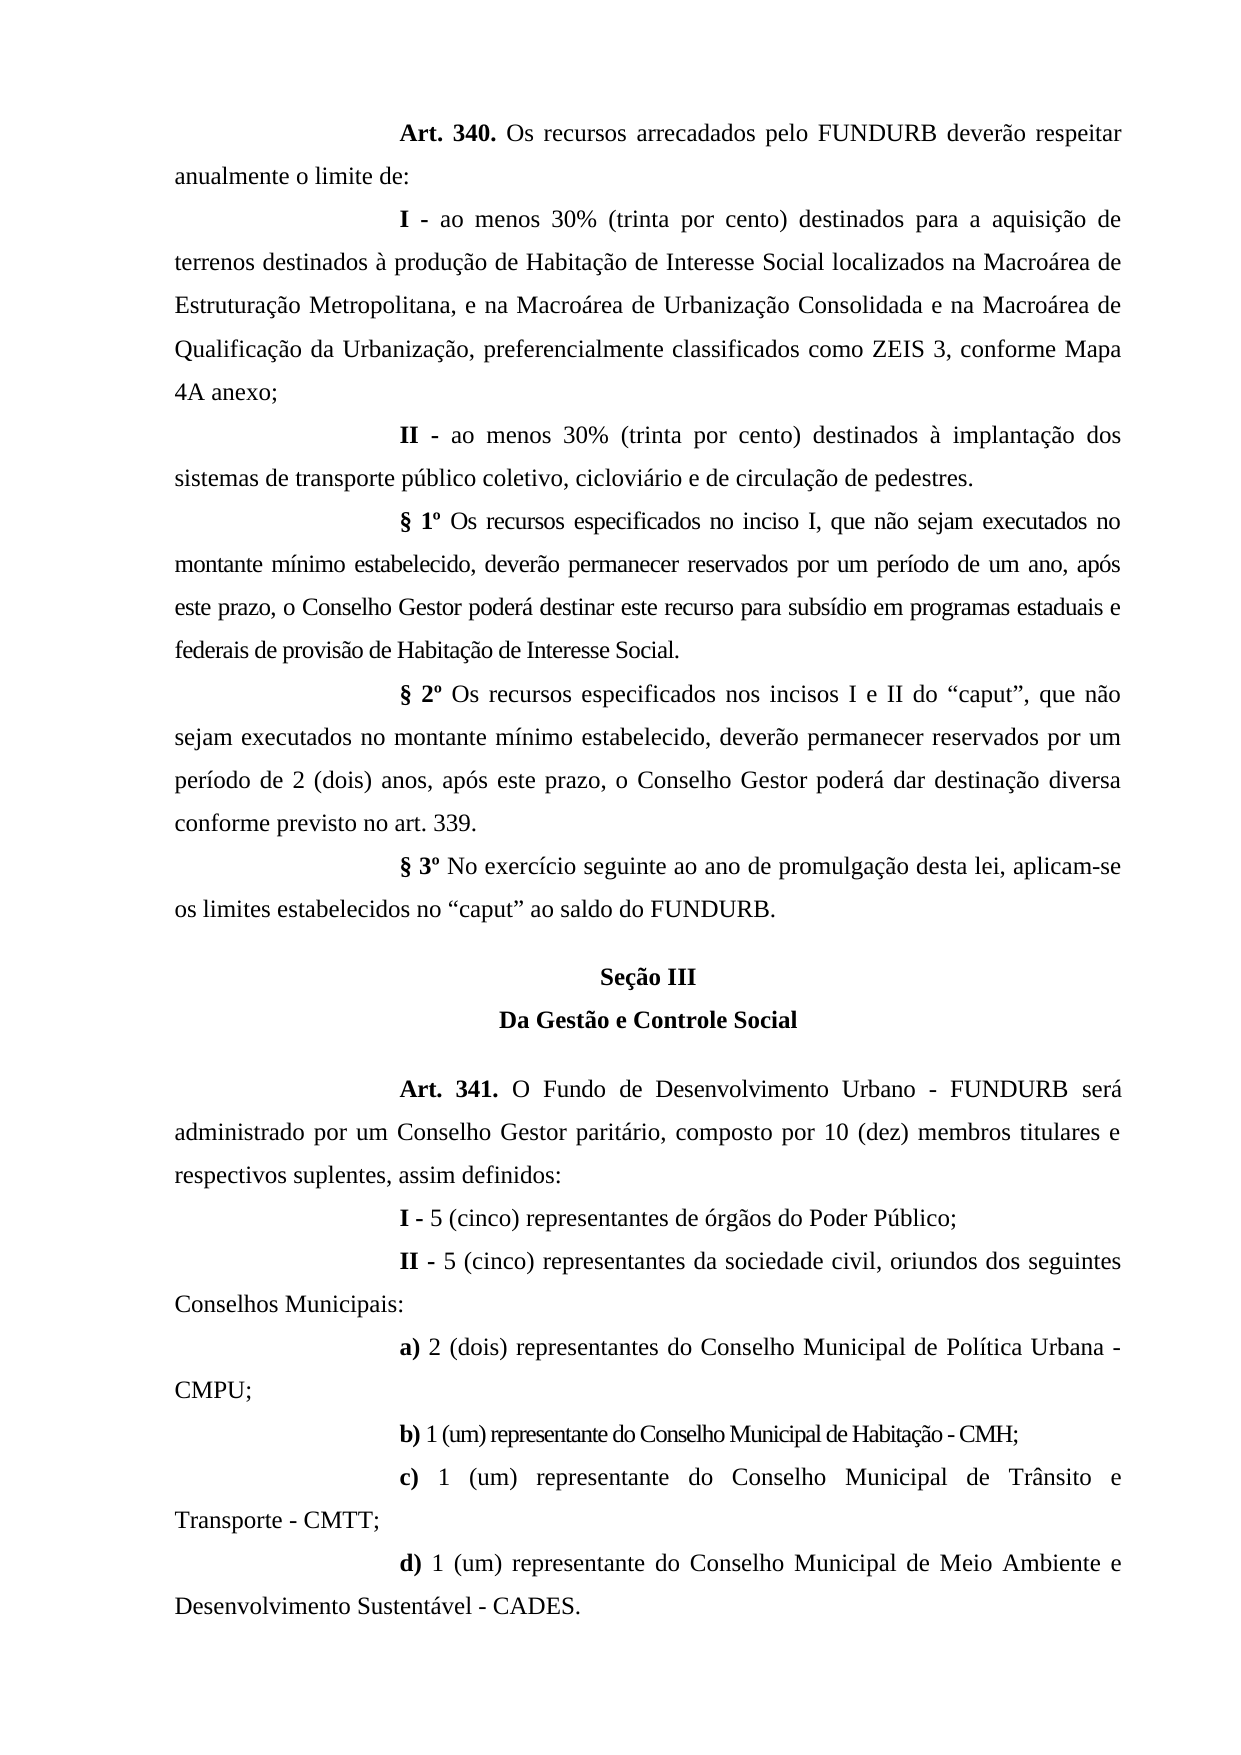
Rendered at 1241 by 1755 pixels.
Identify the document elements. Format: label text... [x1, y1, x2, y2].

text II - 5 (cinco) representantes da sociedade civil, oriundos dos seguintes Conselhos Municipais: [174, 1246, 1122, 1318]
text I - ao menos 30% (trinta por cento) destinados para a aquisição de terrenos destinados à produção de Habitação de Interesse Social localizados na Macroárea de Estruturação Metropolitana, e na Macroárea de Urbanização Consolidada e na Macroárea de Qualificação da Urbanização, preferencialmente classificados como ZEIS 3, conforme Mapa 4A anexo; [174, 204, 1122, 406]
text Art. 340. Os recursos arrecadados pelo FUNDURB deverão respeitar anualmente o limite de: [174, 118, 1122, 190]
text a) 2 (dois) representantes do Conselho Municipal de Política Urbana - CMPU; [174, 1332, 1122, 1404]
text Art. 341. O Fundo de Desenvolvimento Urbano - FUNDURB será administrado por um Conselho Gestor paritário, composto por 10 (dez) membros titulares e respectivos suplentes, assim definidos: [174, 1074, 1122, 1189]
text § 3º No exercício seguinte ao ano de promulgação desta lei, aplicam-se os limites estabelecidos no “caput” ao saldo do FUNDURB. [174, 851, 1122, 923]
text § 1º Os recursos especificados no inciso I, que não sejam executados no montante mínimo estabelecido, deverão permanecer reservados por um período de um ano, após este prazo, o Conselho Gestor poderá destinar este recurso para subsídio em programas estaduais e federais de provisão de Habitação de Interesse Social. [174, 506, 1122, 664]
text d) 1 (um) representante do Conselho Municipal de Meio Ambiente e Desenvolvimento Sustentável - CADES. [174, 1548, 1122, 1620]
text II - ao menos 30% (trinta por cento) destinados à implantação dos sistemas de transporte público coletivo, cicloviário e de circulação de pedestres. [174, 420, 1122, 492]
text b) 1 (um) representante do Conselho Municipal de Habitação - CMH; [174, 1419, 1122, 1447]
text c) 1 (um) representante do Conselho Municipal de Trânsito e Transporte - CMTT; [174, 1462, 1122, 1534]
text § 2º Os recursos especificados nos incisos I e II do “caput”, que não sejam executados no montante mínimo estabelecido, deverão permanecer reservados por um período de 2 (dois) anos, após este prazo, o Conselho Gestor poderá dar destinação diversa conforme previsto no art. 339. [174, 679, 1122, 837]
text Seção III [174, 962, 1122, 991]
text Da Gestão e Controle Social [174, 1006, 1122, 1034]
text I - 5 (cinco) representantes de órgãos do Poder Público; [174, 1203, 1122, 1232]
